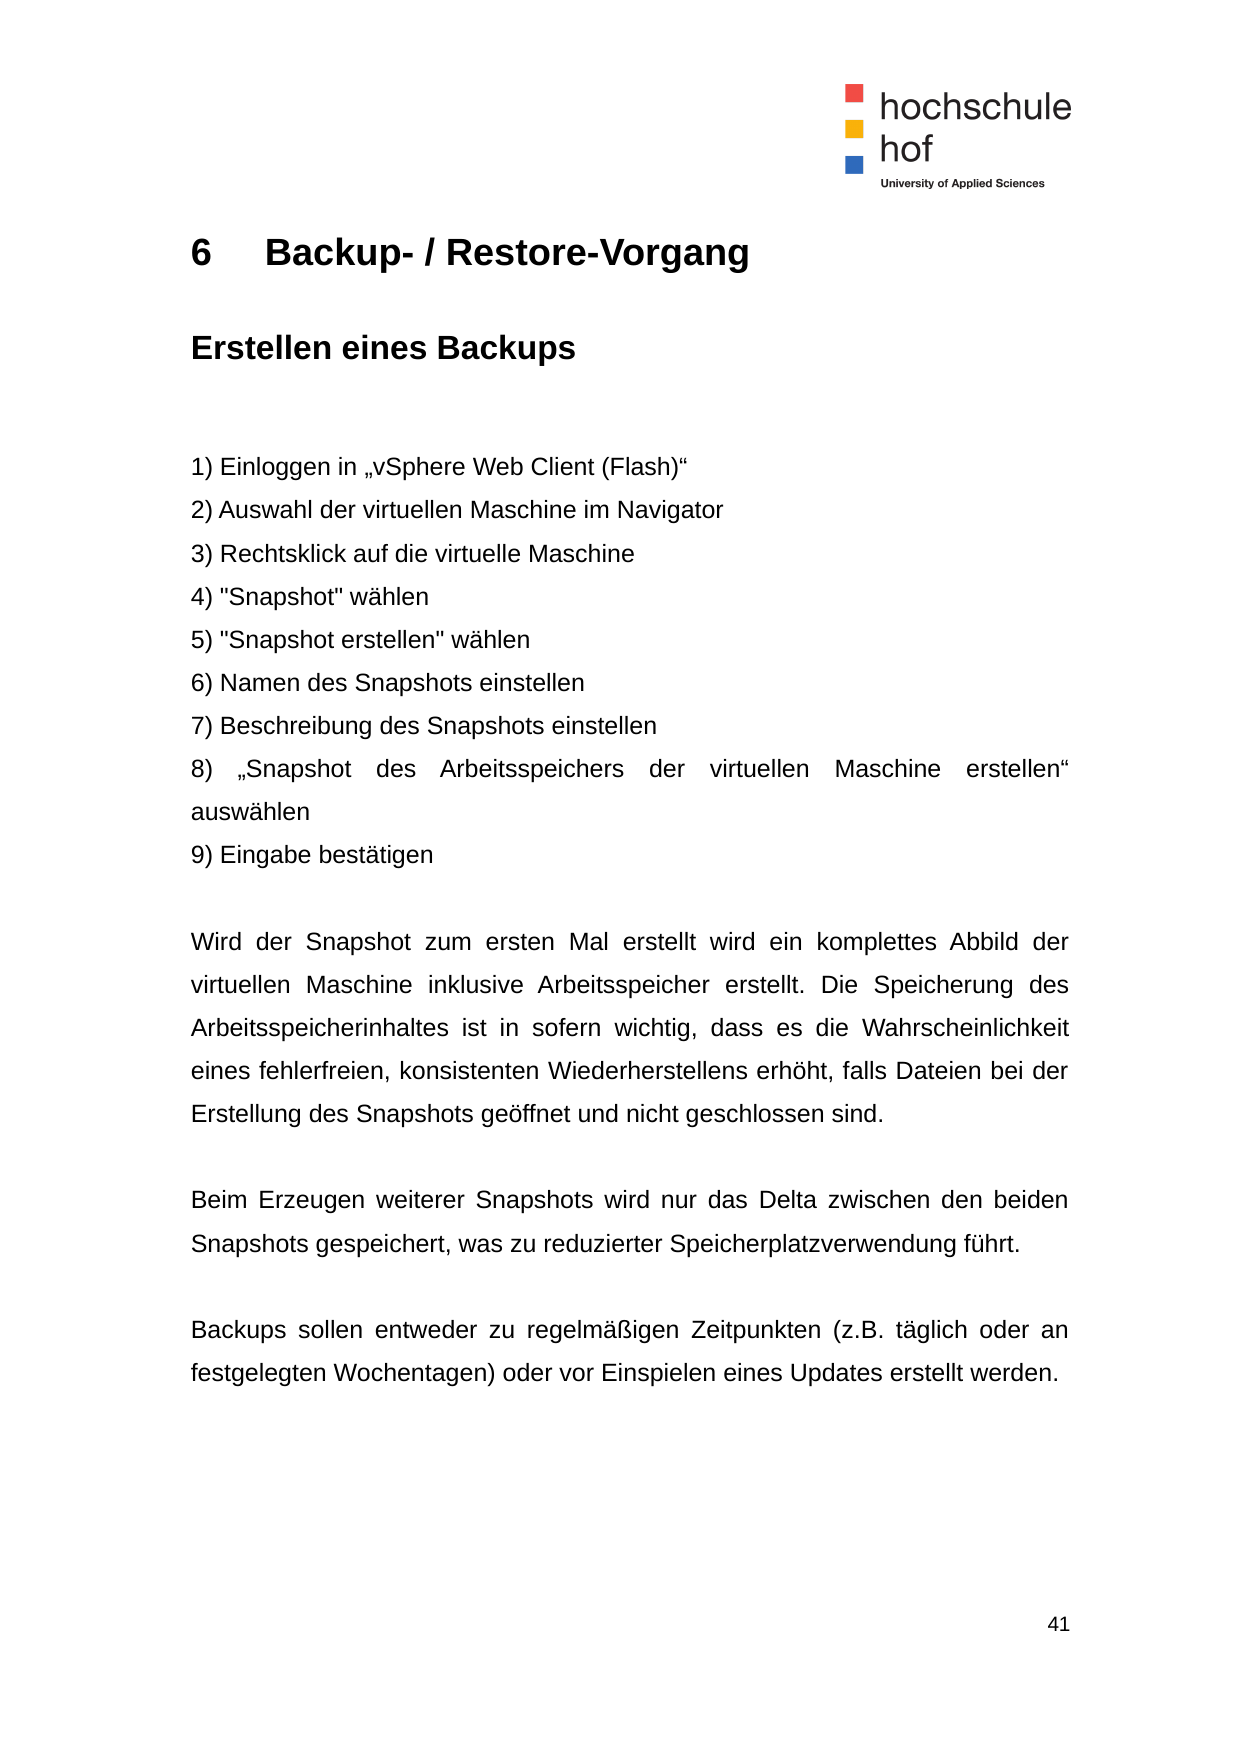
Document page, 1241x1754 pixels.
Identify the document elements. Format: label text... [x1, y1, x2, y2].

text Wird der Snapshot zum ersten Mal erstellt wird ein komplettes Abbild der virtuellen Maschine inklusive Arbeitsspeicher erstellt. Die Speicherung des Arbeitsspeicherinhaltes ist in sofern wichtig, dass es die Wahrscheinlichkeit eines fehlerfreien, konsistenten Wiederherstellens erhöht, falls Dateien bei der Erstellung des Snapshots geöffnet und nicht geschlossen sind. [191, 927, 1070, 1128]
text 2) Auswahl der virtuellen Maschine im Navigator [191, 496, 1070, 524]
text 8) „Snapshot des Arbeitsspeichers der virtuellen Maschine erstellen“ auswählen [191, 754, 1070, 826]
picture [845, 84, 1071, 189]
text 6) Namen des Snapshots einstellen [191, 668, 1070, 697]
text Backups sollen entweder zu regelmäßigen Zeitpunkten (z.B. täglich oder an festgelegten Wochentagen) oder vor Einspielen eines Updates erstellt werden. [191, 1315, 1070, 1387]
text 4) "Snapshot" wählen [191, 582, 1070, 611]
text 3) Rechtsklick auf die virtuelle Maschine [191, 539, 1070, 567]
text Beim Erzeugen weiterer Snapshots wird nur das Delta zwischen den beiden Snapshots gespeichert, was zu reduzierter Speicherplatzverwendung führt. [191, 1186, 1070, 1257]
text 5) "Snapshot erstellen" wählen [191, 625, 1070, 654]
subtitle Backup- / Restore-Vorgang [191, 229, 1070, 273]
text 1) Einloggen in „vSphere Web Client (Flash)“ [191, 452, 1070, 481]
text 7) Beschreibung des Snapshots einstellen [191, 711, 1070, 740]
text 9) Eingabe bestätigen [191, 841, 1070, 869]
subtitle Erstellen eines Backups [191, 328, 1070, 367]
